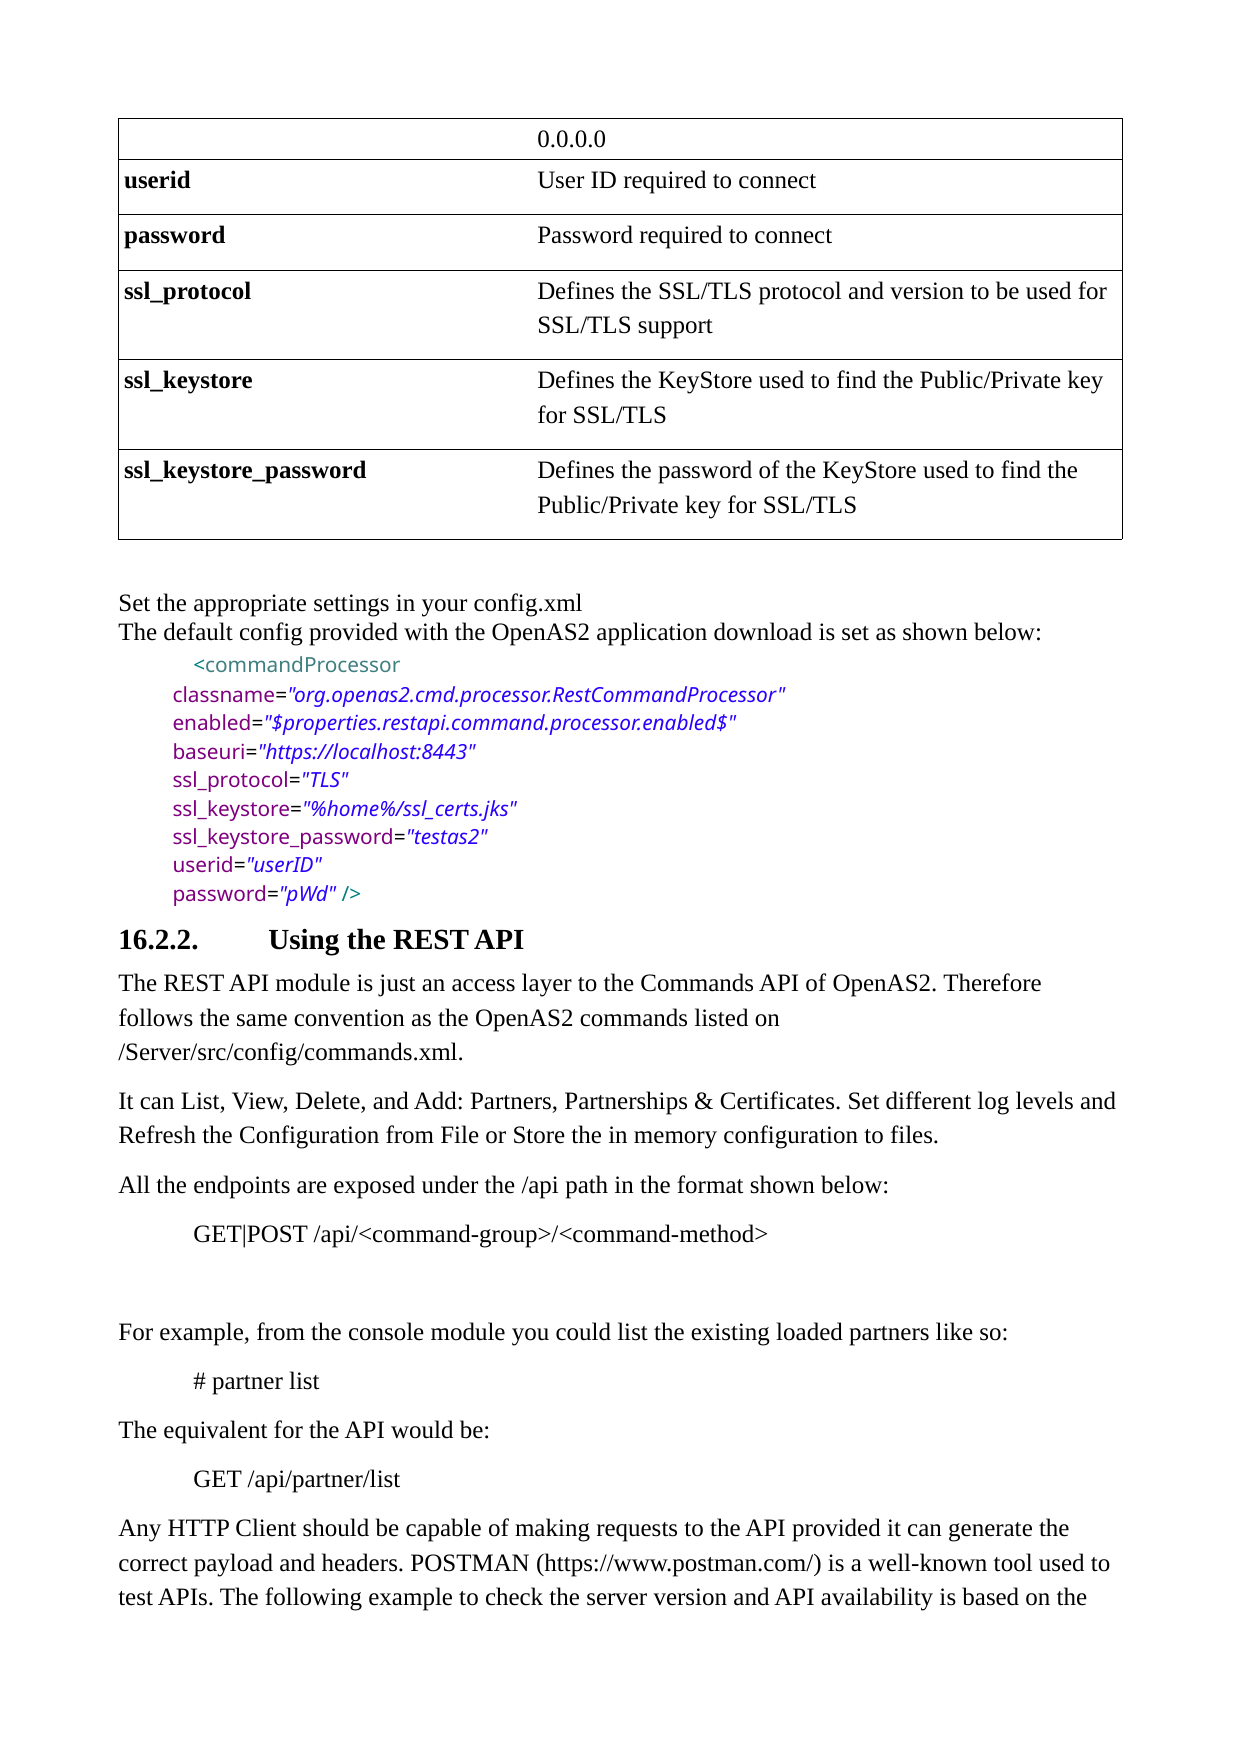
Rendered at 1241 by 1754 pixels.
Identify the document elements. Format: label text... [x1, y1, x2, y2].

text ssl_protocol="TLS" [118, 765, 1122, 794]
text password="pWd" /> [118, 879, 1122, 907]
text ssl_keystore_password="testas2" [118, 822, 1122, 851]
text GET /api/partner/list [193, 1464, 1122, 1493]
table_cell Defines the KeyStore used to find the Public/Private key for SSL/TLS [531, 360, 1122, 449]
table_cell User ID required to connect [531, 160, 1122, 214]
table_cell ssl_protocol [119, 271, 531, 359]
text It can List, View, Delete, and Add: Partners, Partnerships & Certificates. Set different log levels and Refresh the Configuration from File or Store the in memory configuration to files. [118, 1086, 1122, 1149]
text enabled="$properties.restapi.command.processor.enabled$" [118, 708, 1122, 737]
text classname="org.openas2.cmd.processor.RestCommandProcessor" [118, 680, 1122, 708]
table_cell Defines the SSL/TLS protocol and version to be used for SSL/TLS support [531, 271, 1122, 359]
table_cell [119, 119, 531, 159]
text All the endpoints are exposed under the /api path in the format shown below: [118, 1170, 1122, 1198]
subtitle Using the REST API [118, 922, 1122, 956]
text Any HTTP Client should be capable of making requests to the API provided it can generate the correct payload and headers. POSTMAN (https://www.postman.com/) is a well-known tool used to test APIs. The following example to check the server version and API availability is based on the [118, 1513, 1122, 1611]
table_cell ssl_keystore_password [119, 450, 531, 539]
text Set the appropriate settings in your config.xml The default config provided with the OpenAS2 application download is set as shown below: <commandProcessor [118, 588, 1122, 680]
text ssl_keystore="%home%/ssl_certs.jks" [118, 794, 1122, 822]
table_cell 0.0.0.0 [531, 119, 1122, 159]
table_cell userid [119, 160, 531, 214]
text The REST API module is just an access layer to the Commands API of OpenAS2. Therefore follows the same convention as the OpenAS2 commands listed on /Server/src/config/commands.xml. [118, 968, 1122, 1066]
table_cell ssl_keystore [119, 360, 531, 449]
text # partner list [193, 1366, 1122, 1395]
text GET|POST /api/<command-group>/<command-method> [193, 1219, 1122, 1247]
text baseuri="https://localhost:8443" [118, 737, 1122, 765]
table_cell Defines the password of the KeyStore used to find the Public/Private key for SSL/TLS [531, 450, 1122, 539]
table_cell Password required to connect [531, 215, 1122, 269]
table_cell password [119, 215, 531, 269]
text userid="userID" [118, 851, 1122, 879]
text For example, from the console module you could list the existing loaded partners like so: [118, 1317, 1122, 1346]
text The equivalent for the API would be: [118, 1415, 1122, 1444]
